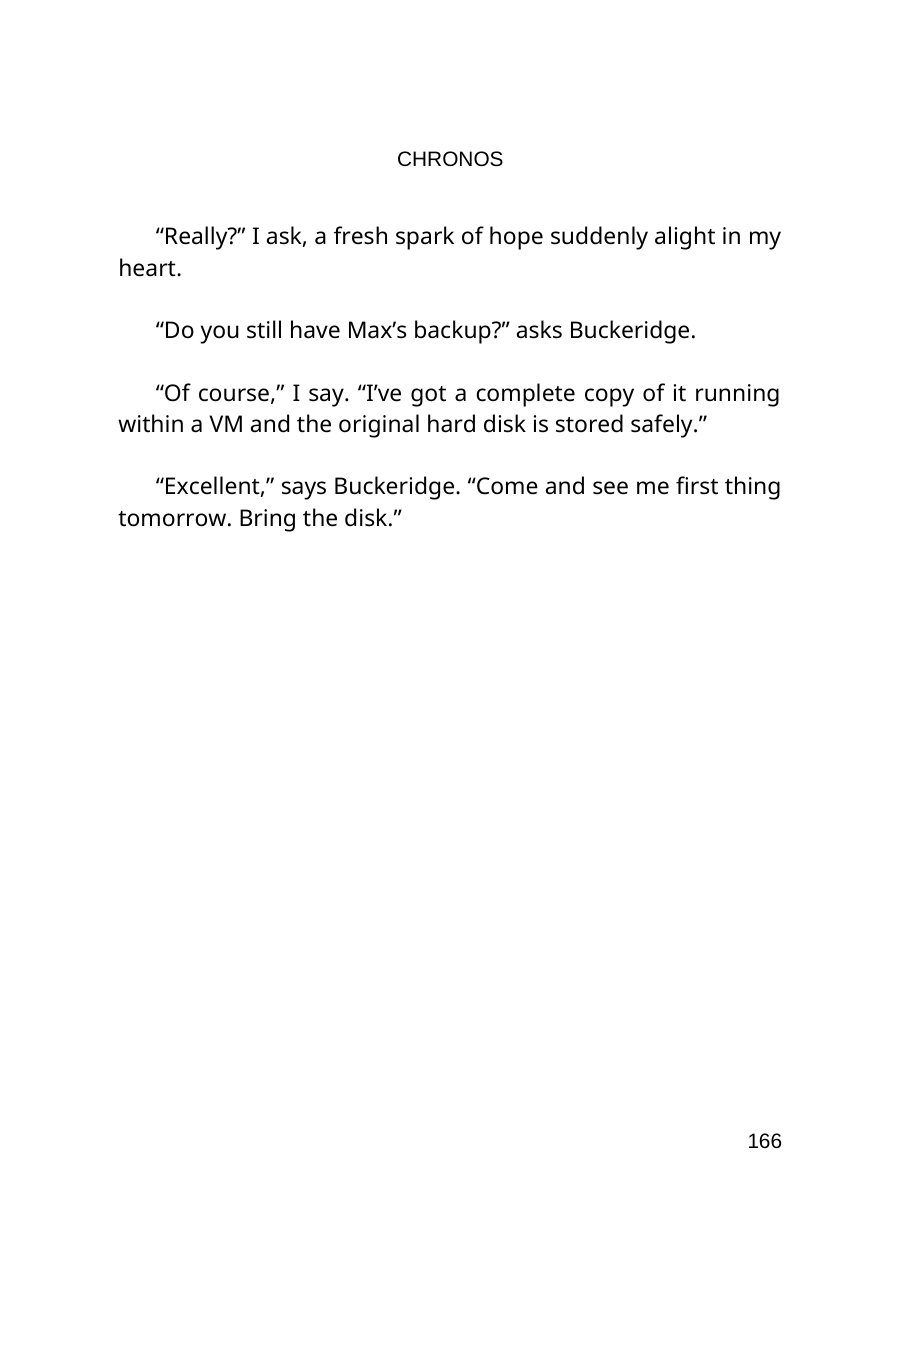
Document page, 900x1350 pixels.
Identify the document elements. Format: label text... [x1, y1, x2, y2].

text “Really?” I ask, a fresh spark of hope suddenly alight in my heart. [118, 220, 782, 283]
text “Excellent,” says Buckeridge. “Come and see me first thing tomorrow. Bring the disk.” [118, 470, 782, 533]
text “Of course,” I say. “I’ve got a complete copy of it running within a VM and the original hard disk is stored safely.” [118, 376, 782, 439]
text “Do you still have Max’s backup?” asks Buckeridge. [118, 314, 782, 345]
